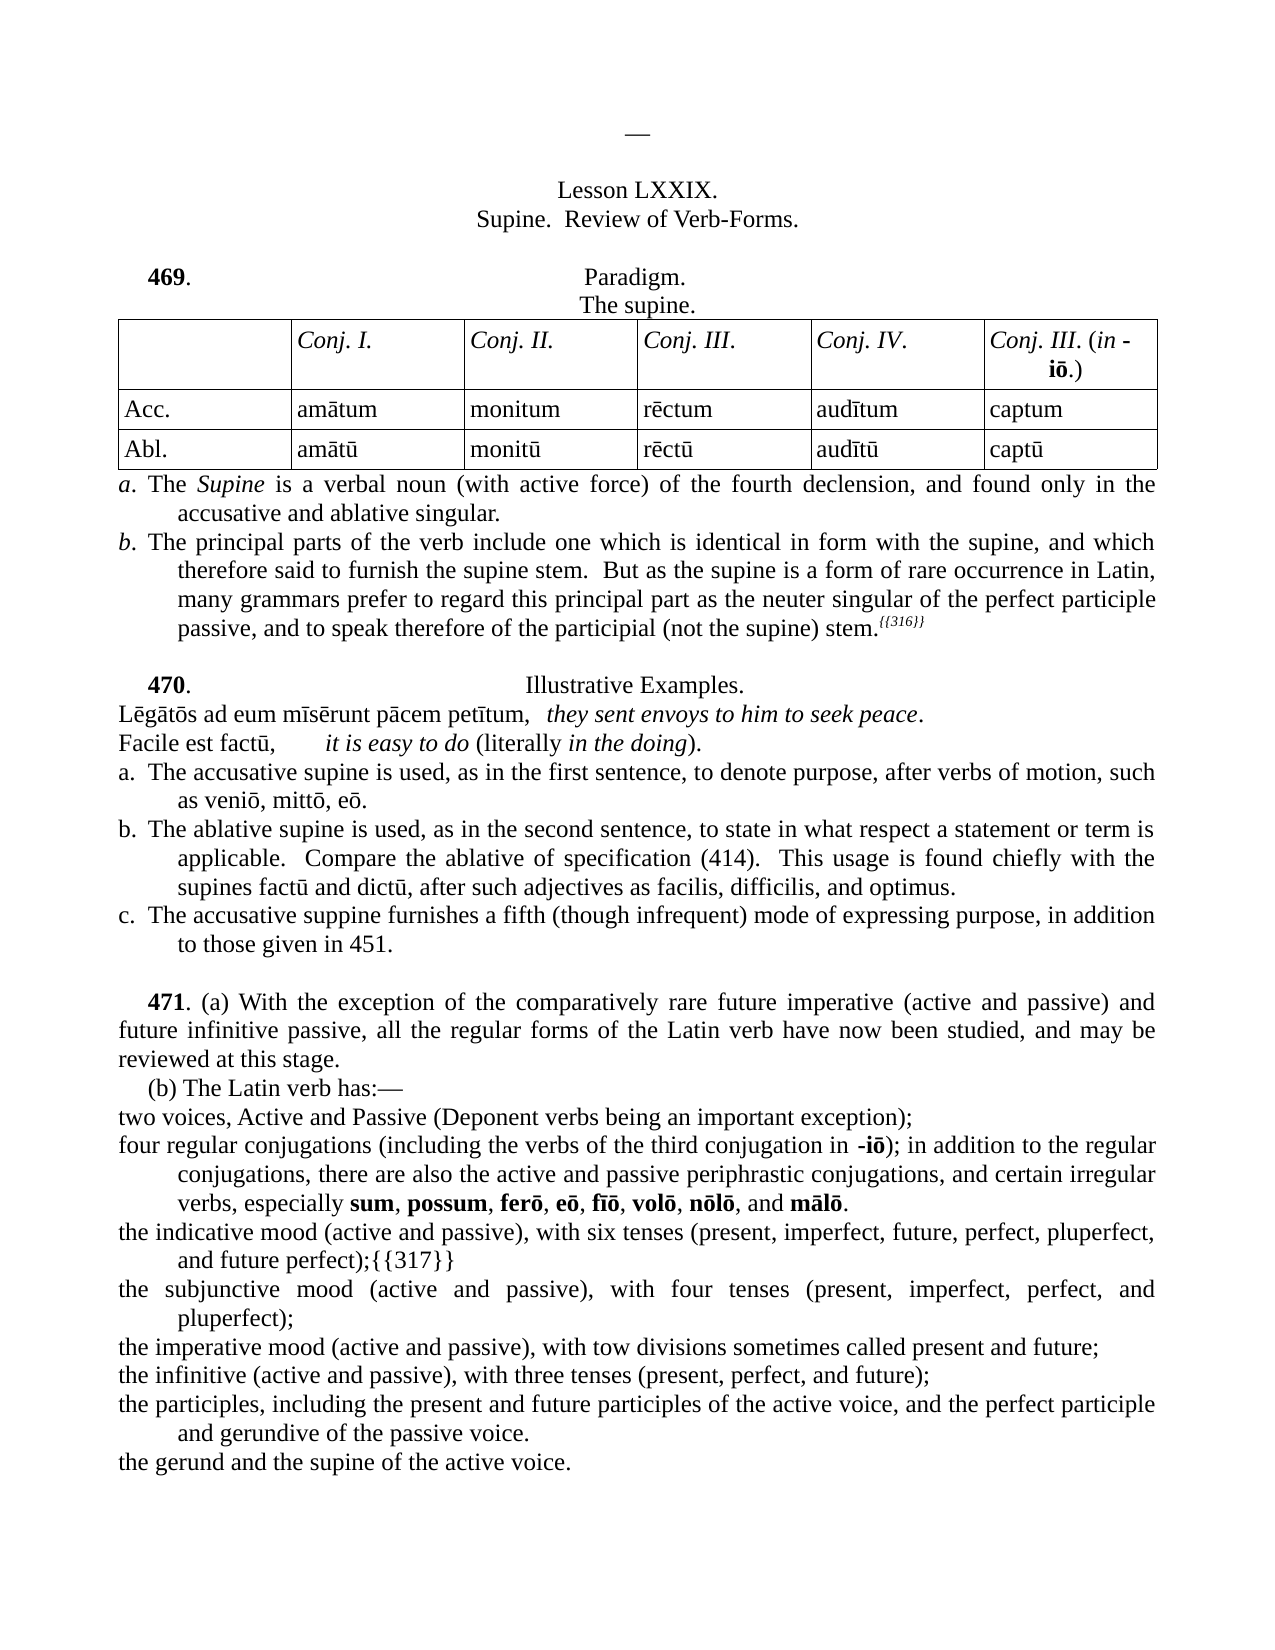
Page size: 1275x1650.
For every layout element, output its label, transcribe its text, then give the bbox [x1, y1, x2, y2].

table_cell monitum [465, 390, 637, 429]
text the gerund and the supine of the active voice. [118, 1447, 1157, 1475]
text 470. Illustrative Examples. [118, 670, 1157, 699]
text Lesson LXXIX. [118, 176, 1157, 204]
text the subjunctive mood (active and passive), with four tenses (present, imperfect, perfect, and pluperfect); [118, 1274, 1157, 1332]
text 469. Paradigm. [118, 262, 1157, 291]
text the participles, including the present and future participles of the active voice, and the perfect participle and gerundive of the passive voice. [118, 1389, 1157, 1447]
text the infinitive (active and passive), with three tenses (present, perfect, and future); [118, 1360, 1157, 1389]
text Facile est factū, it is easy to do (literally in the doing). [118, 728, 1157, 757]
text the imperative mood (active and passive), with tow divisions sometimes called present and future; [118, 1332, 1157, 1360]
table_header Conj. III. (in -iō.) [985, 320, 1157, 388]
text four regular conjugations (including the verbs of the third conjugation in -iō); in addition to the regular conjugations, there are also the active and passive periphrastic conjugations, and certain irregular verbs, especially sum, possum, ferō, eō, fīō, volō, nōlō, and mālō. [118, 1130, 1157, 1217]
table_header Conj. III. [638, 320, 811, 388]
text The supine. [118, 291, 1157, 319]
table_cell rēctū [638, 430, 811, 469]
table_cell monitū [465, 430, 637, 469]
table_cell captum [985, 390, 1157, 429]
table_header Conj. I. [292, 320, 464, 388]
text Supine. Review of Verb-Forms. [118, 204, 1157, 233]
table_cell audītum [812, 390, 984, 429]
table_cell Abl. [119, 430, 291, 469]
text c. The accusative suppine furnishes a fifth (though infrequent) mode of expressing purpose, in addition to those given in 451. [118, 900, 1157, 958]
table_cell captū [985, 430, 1157, 469]
table_cell audītū [812, 430, 984, 469]
text — [118, 118, 1157, 147]
text a. The accusative supine is used, as in the first sentence, to denote purpose, after verbs of motion, such as veniō, mittō, eō. [118, 757, 1157, 814]
text Lēgātōs ad eum mīsērunt pācem petītum, they sent envoys to him to seek peace. [118, 699, 1157, 728]
text a. The Supine is a verbal noun (with active force) of the fourth declension, and found only in the accusative and ablative singular. [118, 470, 1157, 527]
text 471. (a) With the exception of the comparatively rare future imperative (active and passive) and future infinitive passive, all the regular forms of the Latin verb have now been studied, and may be reviewed at this stage. [118, 987, 1157, 1073]
text b. The ablative supine is used, as in the second sentence, to state in what respect a statement or term is applicable. Compare the ablative of specification (414). This usage is found chiefly with the supines factū and dictū, after such adjectives as facilis, difficilis, and optimus. [118, 814, 1157, 900]
table_cell amātū [292, 430, 464, 469]
table_header [119, 320, 291, 388]
table_header Conj. IV. [812, 320, 984, 388]
table_cell Acc. [119, 390, 291, 429]
text b. The principal parts of the verb include one which is identical in form with the supine, and which therefore said to furnish the supine stem. But as the supine is a form of rare occurrence in Latin, many grammars prefer to regard this principal part as the neuter singular of the perfect participle passive, and to speak therefore of the participial (not the supine) stem.{{316}} [118, 527, 1157, 642]
table_cell rēctum [638, 390, 811, 429]
table_header Conj. II. [465, 320, 637, 388]
text the indicative mood (active and passive), with six tenses (present, imperfect, future, perfect, pluperfect, and future perfect);{{317}} [118, 1217, 1157, 1274]
text (b) The Latin verb has:— [118, 1073, 1157, 1102]
text two voices, Active and Passive (Deponent verbs being an important exception); [118, 1102, 1157, 1130]
table_cell amātum [292, 390, 464, 429]
